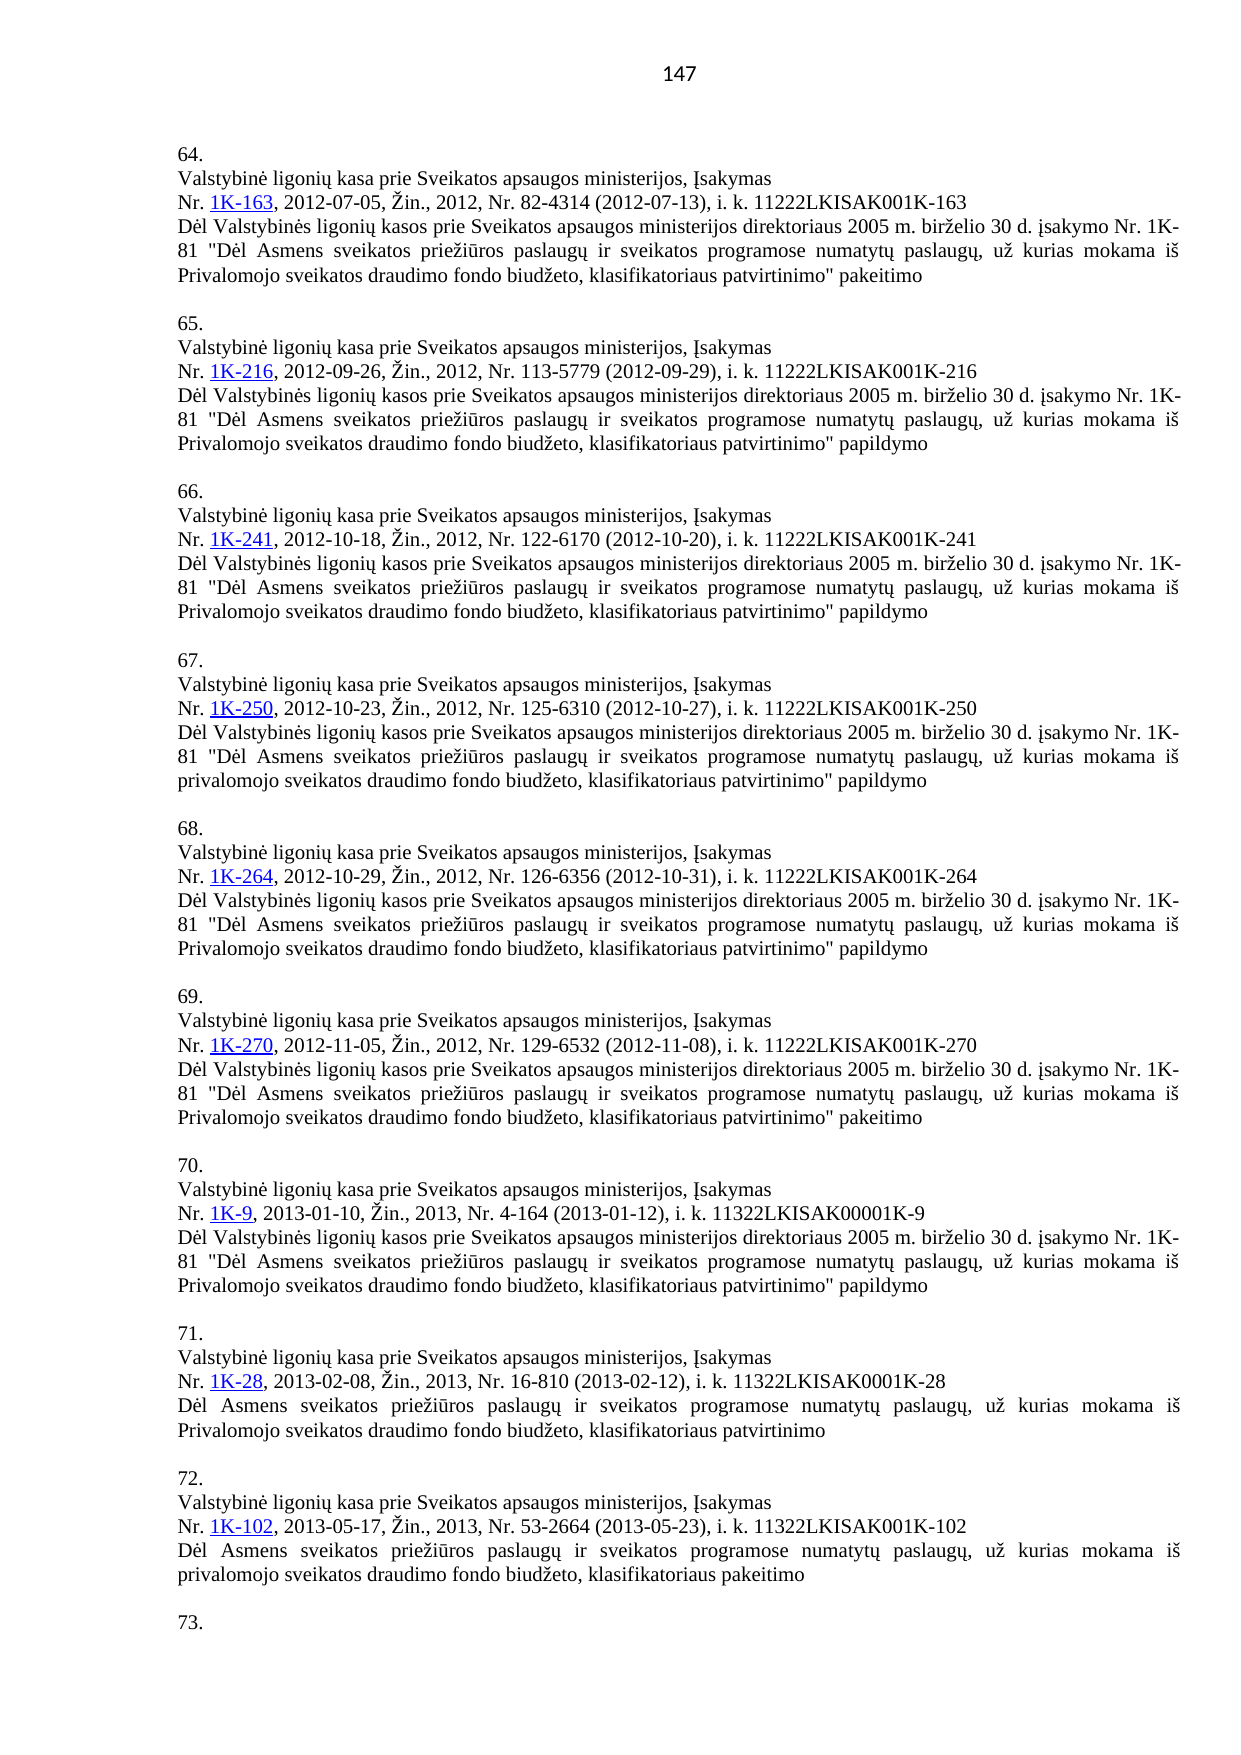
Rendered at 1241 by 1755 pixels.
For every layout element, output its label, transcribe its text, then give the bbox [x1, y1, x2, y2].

text Dėl Valstybinės ligonių kasos prie Sveikatos apsaugos ministerijos direktoriaus 2005 m. birželio 30 d. įsakymo Nr. 1K-81 "Dėl Asmens sveikatos priežiūros paslaugų ir sveikatos programose numatytų paslaugų, už kurias mokama iš Privalomojo sveikatos draudimo fondo biudžeto, klasifikatoriaus patvirtinimo" papildymo [177, 551, 1181, 623]
text Valstybinė ligonių kasa prie Sveikatos apsaugos ministerijos, Įsakymas [177, 335, 1181, 359]
text Valstybinė ligonių kasa prie Sveikatos apsaugos ministerijos, Įsakymas [177, 1345, 1181, 1369]
text Valstybinė ligonių kasa prie Sveikatos apsaugos ministerijos, Įsakymas [177, 503, 1181, 527]
text Dėl Valstybinės ligonių kasos prie Sveikatos apsaugos ministerijos direktoriaus 2005 m. birželio 30 d. įsakymo Nr. 1K-81 "Dėl Asmens sveikatos priežiūros paslaugų ir sveikatos programose numatytų paslaugų, už kurias mokama iš Privalomojo sveikatos draudimo fondo biudžeto, klasifikatoriaus patvirtinimo" pakeitimo [177, 214, 1181, 287]
text Dėl Asmens sveikatos priežiūros paslaugų ir sveikatos programose numatytų paslaugų, už kurias mokama iš Privalomojo sveikatos draudimo fondo biudžeto, klasifikatoriaus patvirtinimo [177, 1393, 1181, 1442]
text Dėl Valstybinės ligonių kasos prie Sveikatos apsaugos ministerijos direktoriaus 2005 m. birželio 30 d. įsakymo Nr. 1K-81 "Dėl Asmens sveikatos priežiūros paslaugų ir sveikatos programose numatytų paslaugų, už kurias mokama iš Privalomojo sveikatos draudimo fondo biudžeto, klasifikatoriaus patvirtinimo" papildymo [177, 383, 1181, 455]
text 65. [177, 311, 1181, 335]
text 69. [177, 984, 1181, 1008]
text Nr. 1K-163, 2012-07-05, Žin., 2012, Nr. 82-4314 (2012-07-13), i. k. 11222LKISAK001K-163 [177, 190, 1181, 214]
text Valstybinė ligonių kasa prie Sveikatos apsaugos ministerijos, Įsakymas [177, 1008, 1181, 1032]
text Dėl Asmens sveikatos priežiūros paslaugų ir sveikatos programose numatytų paslaugų, už kurias mokama iš privalomojo sveikatos draudimo fondo biudžeto, klasifikatoriaus pakeitimo [177, 1538, 1181, 1586]
text 72. [177, 1466, 1181, 1490]
text Nr. 1K-28, 2013-02-08, Žin., 2013, Nr. 16-810 (2013-02-12), i. k. 11322LKISAK0001K-28 [177, 1369, 1181, 1393]
text 68. [177, 816, 1181, 840]
text Dėl Valstybinės ligonių kasos prie Sveikatos apsaugos ministerijos direktoriaus 2005 m. birželio 30 d. įsakymo Nr. 1K-81 "Dėl Asmens sveikatos priežiūros paslaugų ir sveikatos programose numatytų paslaugų, už kurias mokama iš Privalomojo sveikatos draudimo fondo biudžeto, klasifikatoriaus patvirtinimo" papildymo [177, 888, 1181, 960]
text Dėl Valstybinės ligonių kasos prie Sveikatos apsaugos ministerijos direktoriaus 2005 m. birželio 30 d. įsakymo Nr. 1K-81 "Dėl Asmens sveikatos priežiūros paslaugų ir sveikatos programose numatytų paslaugų, už kurias mokama iš Privalomojo sveikatos draudimo fondo biudžeto, klasifikatoriaus patvirtinimo" pakeitimo [177, 1057, 1181, 1129]
text 71. [177, 1321, 1181, 1345]
text Valstybinė ligonių kasa prie Sveikatos apsaugos ministerijos, Įsakymas [177, 840, 1181, 864]
text 70. [177, 1153, 1181, 1177]
text Nr. 1K-102, 2013-05-17, Žin., 2013, Nr. 53-2664 (2013-05-23), i. k. 11322LKISAK001K-102 [177, 1514, 1181, 1538]
text 67. [177, 647, 1181, 672]
text Dėl Valstybinės ligonių kasos prie Sveikatos apsaugos ministerijos direktoriaus 2005 m. birželio 30 d. įsakymo Nr. 1K-81 "Dėl Asmens sveikatos priežiūros paslaugų ir sveikatos programose numatytų paslaugų, už kurias mokama iš privalomojo sveikatos draudimo fondo biudžeto, klasifikatoriaus patvirtinimo" papildymo [177, 720, 1181, 792]
text 64. [177, 142, 1181, 166]
text 66. [177, 479, 1181, 503]
text Nr. 1K-264, 2012-10-29, Žin., 2012, Nr. 126-6356 (2012-10-31), i. k. 11222LKISAK001K-264 [177, 864, 1181, 888]
text Valstybinė ligonių kasa prie Sveikatos apsaugos ministerijos, Įsakymas [177, 1177, 1181, 1201]
text Valstybinė ligonių kasa prie Sveikatos apsaugos ministerijos, Įsakymas [177, 1490, 1181, 1514]
text 73. [177, 1610, 1181, 1634]
text Dėl Valstybinės ligonių kasos prie Sveikatos apsaugos ministerijos direktoriaus 2005 m. birželio 30 d. įsakymo Nr. 1K-81 "Dėl Asmens sveikatos priežiūros paslaugų ir sveikatos programose numatytų paslaugų, už kurias mokama iš Privalomojo sveikatos draudimo fondo biudžeto, klasifikatoriaus patvirtinimo" papildymo [177, 1225, 1181, 1297]
text Valstybinė ligonių kasa prie Sveikatos apsaugos ministerijos, Įsakymas [177, 672, 1181, 696]
text Nr. 1K-216, 2012-09-26, Žin., 2012, Nr. 113-5779 (2012-09-29), i. k. 11222LKISAK001K-216 [177, 359, 1181, 383]
text Valstybinė ligonių kasa prie Sveikatos apsaugos ministerijos, Įsakymas [177, 166, 1181, 190]
text Nr. 1K-241, 2012-10-18, Žin., 2012, Nr. 122-6170 (2012-10-20), i. k. 11222LKISAK001K-241 [177, 527, 1181, 551]
text Nr. 1K-270, 2012-11-05, Žin., 2012, Nr. 129-6532 (2012-11-08), i. k. 11222LKISAK001K-270 [177, 1032, 1181, 1057]
text Nr. 1K-250, 2012-10-23, Žin., 2012, Nr. 125-6310 (2012-10-27), i. k. 11222LKISAK001K-250 [177, 696, 1181, 720]
text Nr. 1K-9, 2013-01-10, Žin., 2013, Nr. 4-164 (2013-01-12), i. k. 11322LKISAK00001K-9 [177, 1201, 1181, 1225]
